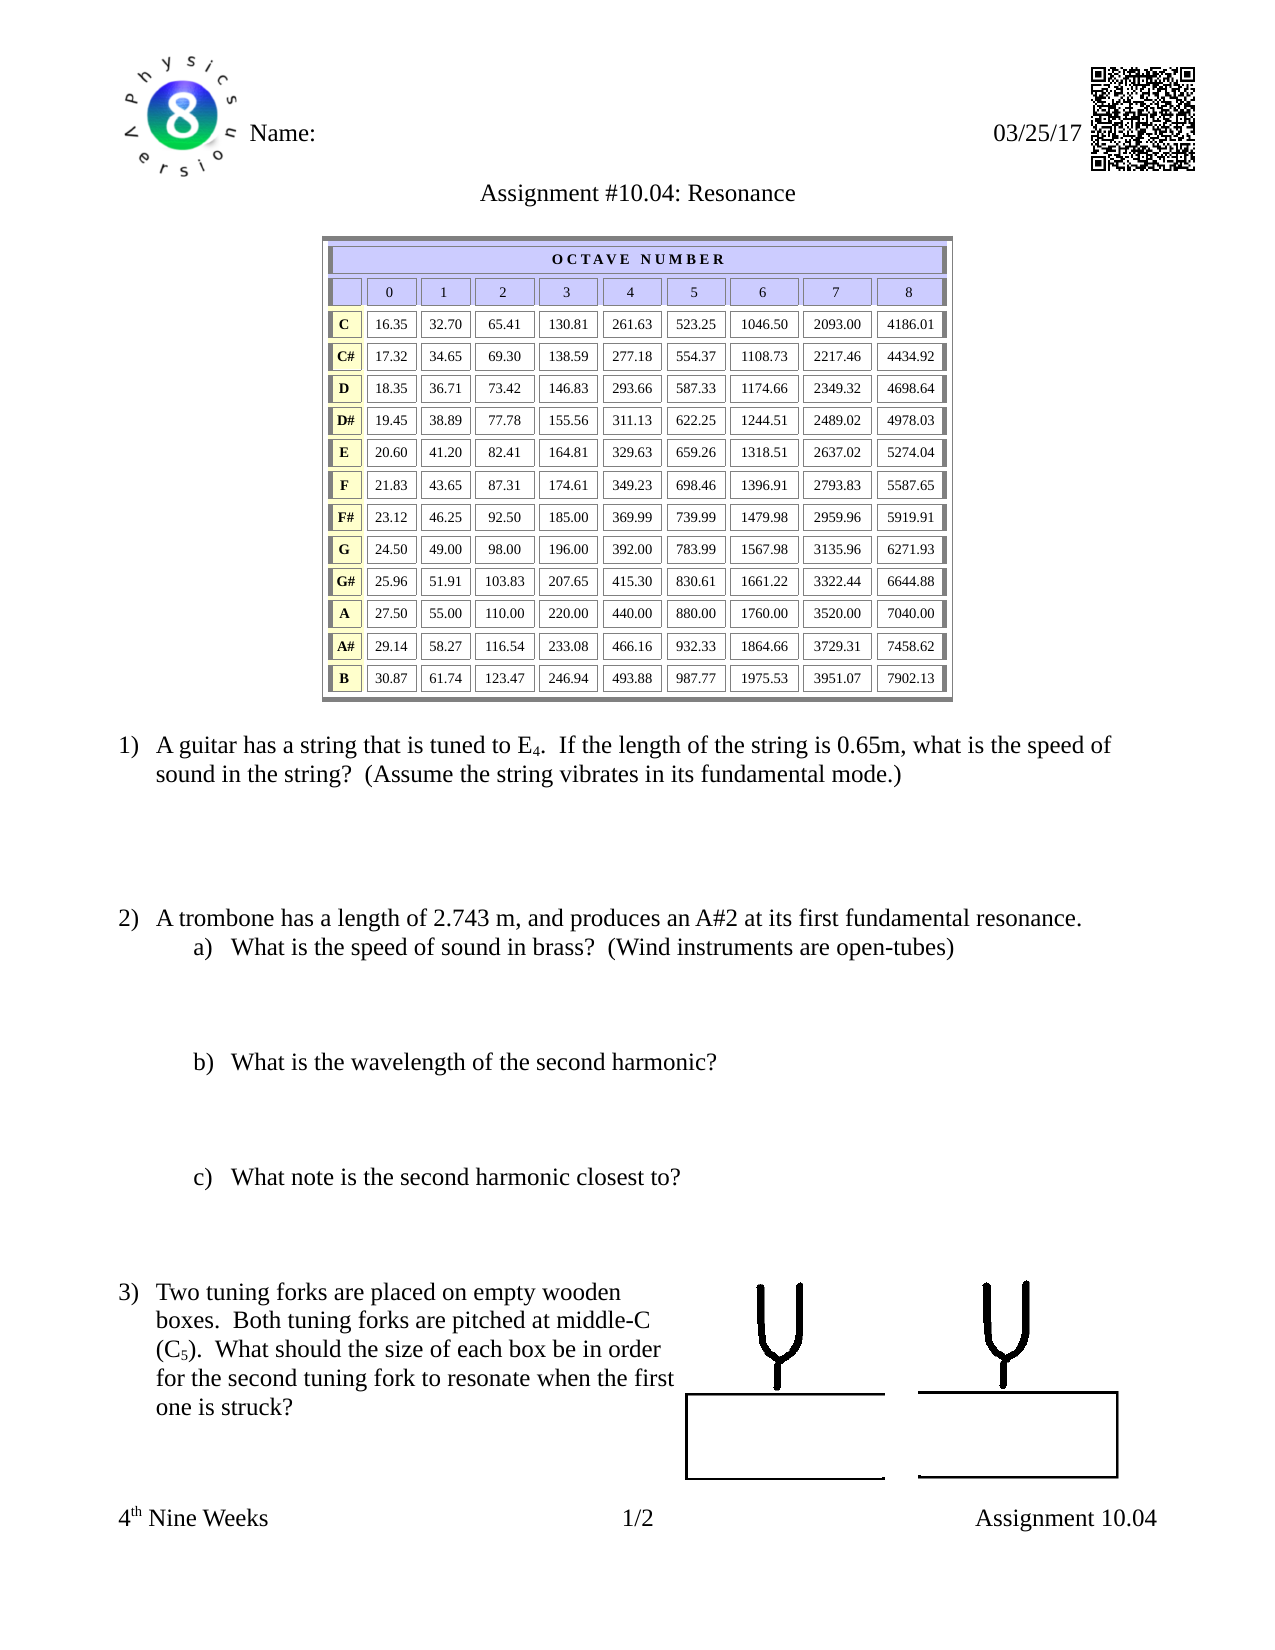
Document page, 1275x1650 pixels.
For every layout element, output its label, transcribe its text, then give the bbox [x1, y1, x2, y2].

table_cell 349.23 [600, 466, 664, 498]
table_cell A [328, 595, 364, 627]
table_cell G [328, 530, 364, 563]
table_cell 1 [418, 274, 473, 305]
table_cell 1108.73 [728, 337, 801, 369]
list What is the wavelength of the second harmonic? [193, 1047, 1157, 1076]
table_cell 1975.53 [728, 659, 801, 691]
table_cell 311.13 [600, 402, 664, 434]
table_cell 3135.96 [801, 530, 874, 563]
table_cell 174.61 [536, 466, 600, 498]
table_cell 5 [664, 274, 728, 305]
table_cell 246.94 [536, 659, 600, 691]
table_cell 1174.66 [728, 370, 801, 402]
table_cell B [328, 659, 364, 691]
table_cell 87.31 [473, 466, 536, 498]
table_cell 261.63 [600, 305, 664, 337]
table_cell 6644.88 [874, 563, 947, 595]
table_cell G# [328, 563, 364, 595]
table_cell 155.56 [536, 402, 600, 434]
table_cell 164.81 [536, 434, 600, 466]
table_cell 98.00 [473, 530, 536, 563]
text Assignment #10.04: Resonance [118, 176, 1157, 207]
picture [676, 1268, 1155, 1501]
table_cell 523.25 [664, 305, 728, 337]
table_cell 440.00 [600, 595, 664, 627]
table_cell 32.70 [418, 305, 473, 337]
table_cell 698.46 [664, 466, 728, 498]
table_cell 3 [536, 274, 600, 305]
table_cell 41.20 [418, 434, 473, 466]
table_cell 43.65 [418, 466, 473, 498]
table_cell 4 [600, 274, 664, 305]
table_cell 82.41 [473, 434, 536, 466]
list What note is the second harmonic closest to? [193, 1162, 1157, 1191]
table_cell 2349.32 [801, 370, 874, 402]
table_cell 103.83 [473, 563, 536, 595]
table_cell 34.65 [418, 337, 473, 369]
table_cell 23.12 [364, 498, 418, 530]
table_cell 58.27 [418, 627, 473, 659]
table_cell 69.30 [473, 337, 536, 369]
table_cell 146.83 [536, 370, 600, 402]
table_cell 2489.02 [801, 402, 874, 434]
table_header [328, 241, 947, 246]
table_cell 25.96 [364, 563, 418, 595]
table_cell 2217.46 [801, 337, 874, 369]
table_cell 220.00 [536, 595, 600, 627]
table_cell 38.89 [418, 402, 473, 434]
table_cell 110.00 [473, 595, 536, 627]
table_cell C# [328, 337, 364, 369]
table_cell 493.88 [600, 659, 664, 691]
table_cell 16.35 [364, 305, 418, 337]
table_cell 329.63 [600, 434, 664, 466]
list Two tuning forks are placed on empty wooden boxes. Both tuning forks are pitched at middle-C (C5). What should the size of each box be in order for the second tuning fork to resonate when the first one is struck? [118, 1277, 676, 1421]
table_cell 207.65 [536, 563, 600, 595]
table_cell 1760.00 [728, 595, 801, 627]
table_cell 1396.91 [728, 466, 801, 498]
table_cell 5587.65 [874, 466, 947, 498]
table_cell D [328, 370, 364, 402]
table_cell 6271.93 [874, 530, 947, 563]
table_cell 369.99 [600, 498, 664, 530]
table_cell 2793.83 [801, 466, 874, 498]
table_cell 739.99 [664, 498, 728, 530]
table_cell 92.50 [473, 498, 536, 530]
table_cell 293.66 [600, 370, 664, 402]
table_cell 932.33 [664, 627, 728, 659]
picture [1082, 58, 1203, 179]
table_cell 185.00 [536, 498, 600, 530]
table_cell 1479.98 [728, 498, 801, 530]
table_cell 466.16 [600, 627, 664, 659]
table_cell 6 [728, 274, 801, 305]
table_cell 138.59 [536, 337, 600, 369]
table_cell 0 [364, 274, 418, 305]
table_cell 1567.98 [728, 530, 801, 563]
table_cell D# [328, 402, 364, 434]
picture [124, 56, 237, 177]
table_cell 29.14 [364, 627, 418, 659]
table_cell 30.87 [364, 659, 418, 691]
table_cell 4698.64 [874, 370, 947, 402]
list A trombone has a length of 2.743 m, and produces an A#2 at its first fundamental resonance. [118, 903, 1157, 932]
table_cell 4978.03 [874, 402, 947, 434]
table_cell 7040.00 [874, 595, 947, 627]
table_cell E [328, 434, 364, 466]
table_cell 116.54 [473, 627, 536, 659]
table_cell 1864.66 [728, 627, 801, 659]
table_cell 4186.01 [874, 305, 947, 337]
table_cell 1046.50 [728, 305, 801, 337]
table_cell F# [328, 498, 364, 530]
table_cell 1661.22 [728, 563, 801, 595]
table_cell 8 [874, 274, 947, 305]
table_cell 196.00 [536, 530, 600, 563]
table_cell 233.08 [536, 627, 600, 659]
table_cell 783.99 [664, 530, 728, 563]
table_cell 17.32 [364, 337, 418, 369]
table_cell 277.18 [600, 337, 664, 369]
table_header O C T A V E N U M B E R [333, 247, 942, 273]
table_cell A# [328, 627, 364, 659]
table_cell 4434.92 [874, 337, 947, 369]
table_cell 3729.31 [801, 627, 874, 659]
table_cell 3520.00 [801, 595, 874, 627]
list What is the speed of sound in brass? (Wind instruments are open-tubes) [193, 932, 1157, 961]
table_cell 2959.96 [801, 498, 874, 530]
table_cell 7458.62 [874, 627, 947, 659]
table_cell 3322.44 [801, 563, 874, 595]
table_cell 19.45 [364, 402, 418, 434]
table_cell C [328, 305, 364, 337]
table_cell 392.00 [600, 530, 664, 563]
table_cell 5919.91 [874, 498, 947, 530]
table_cell 46.25 [418, 498, 473, 530]
table_cell 20.60 [364, 434, 418, 466]
table_cell 21.83 [364, 466, 418, 498]
table_cell 587.33 [664, 370, 728, 402]
table_cell 2637.02 [801, 434, 874, 466]
table_cell 51.91 [418, 563, 473, 595]
table_cell 73.42 [473, 370, 536, 402]
table_cell 5274.04 [874, 434, 947, 466]
table_cell 554.37 [664, 337, 728, 369]
table_cell 659.26 [664, 434, 728, 466]
table_cell 55.00 [418, 595, 473, 627]
table_cell 1318.51 [728, 434, 801, 466]
table_cell 1244.51 [728, 402, 801, 434]
table_cell 61.74 [418, 659, 473, 691]
table_cell 880.00 [664, 595, 728, 627]
table_cell [333, 279, 361, 305]
table_cell 36.71 [418, 370, 473, 402]
table_cell 2093.00 [801, 305, 874, 337]
table_cell 7902.13 [874, 659, 947, 691]
table_cell 49.00 [418, 530, 473, 563]
table_cell 77.78 [473, 402, 536, 434]
table_cell 130.81 [536, 305, 600, 337]
list A guitar has a string that is tuned to E4. If the length of the string is 0.65m, what is the speed of sound in the string? (Assume the string vibrates in its fundamental mode.) [118, 731, 1157, 788]
table_cell 3951.07 [801, 659, 874, 691]
table_cell [328, 274, 364, 305]
table_cell 2 [473, 274, 536, 305]
table_cell 24.50 [364, 530, 418, 563]
table_cell 18.35 [364, 370, 418, 402]
table_cell 830.61 [664, 563, 728, 595]
table_cell 65.41 [473, 305, 536, 337]
table_cell 7 [801, 274, 874, 305]
table_cell 415.30 [600, 563, 664, 595]
table_cell F [328, 466, 364, 498]
table_cell 622.25 [664, 402, 728, 434]
table_cell 987.77 [664, 659, 728, 691]
table_cell 123.47 [473, 659, 536, 691]
table_cell 27.50 [364, 595, 418, 627]
